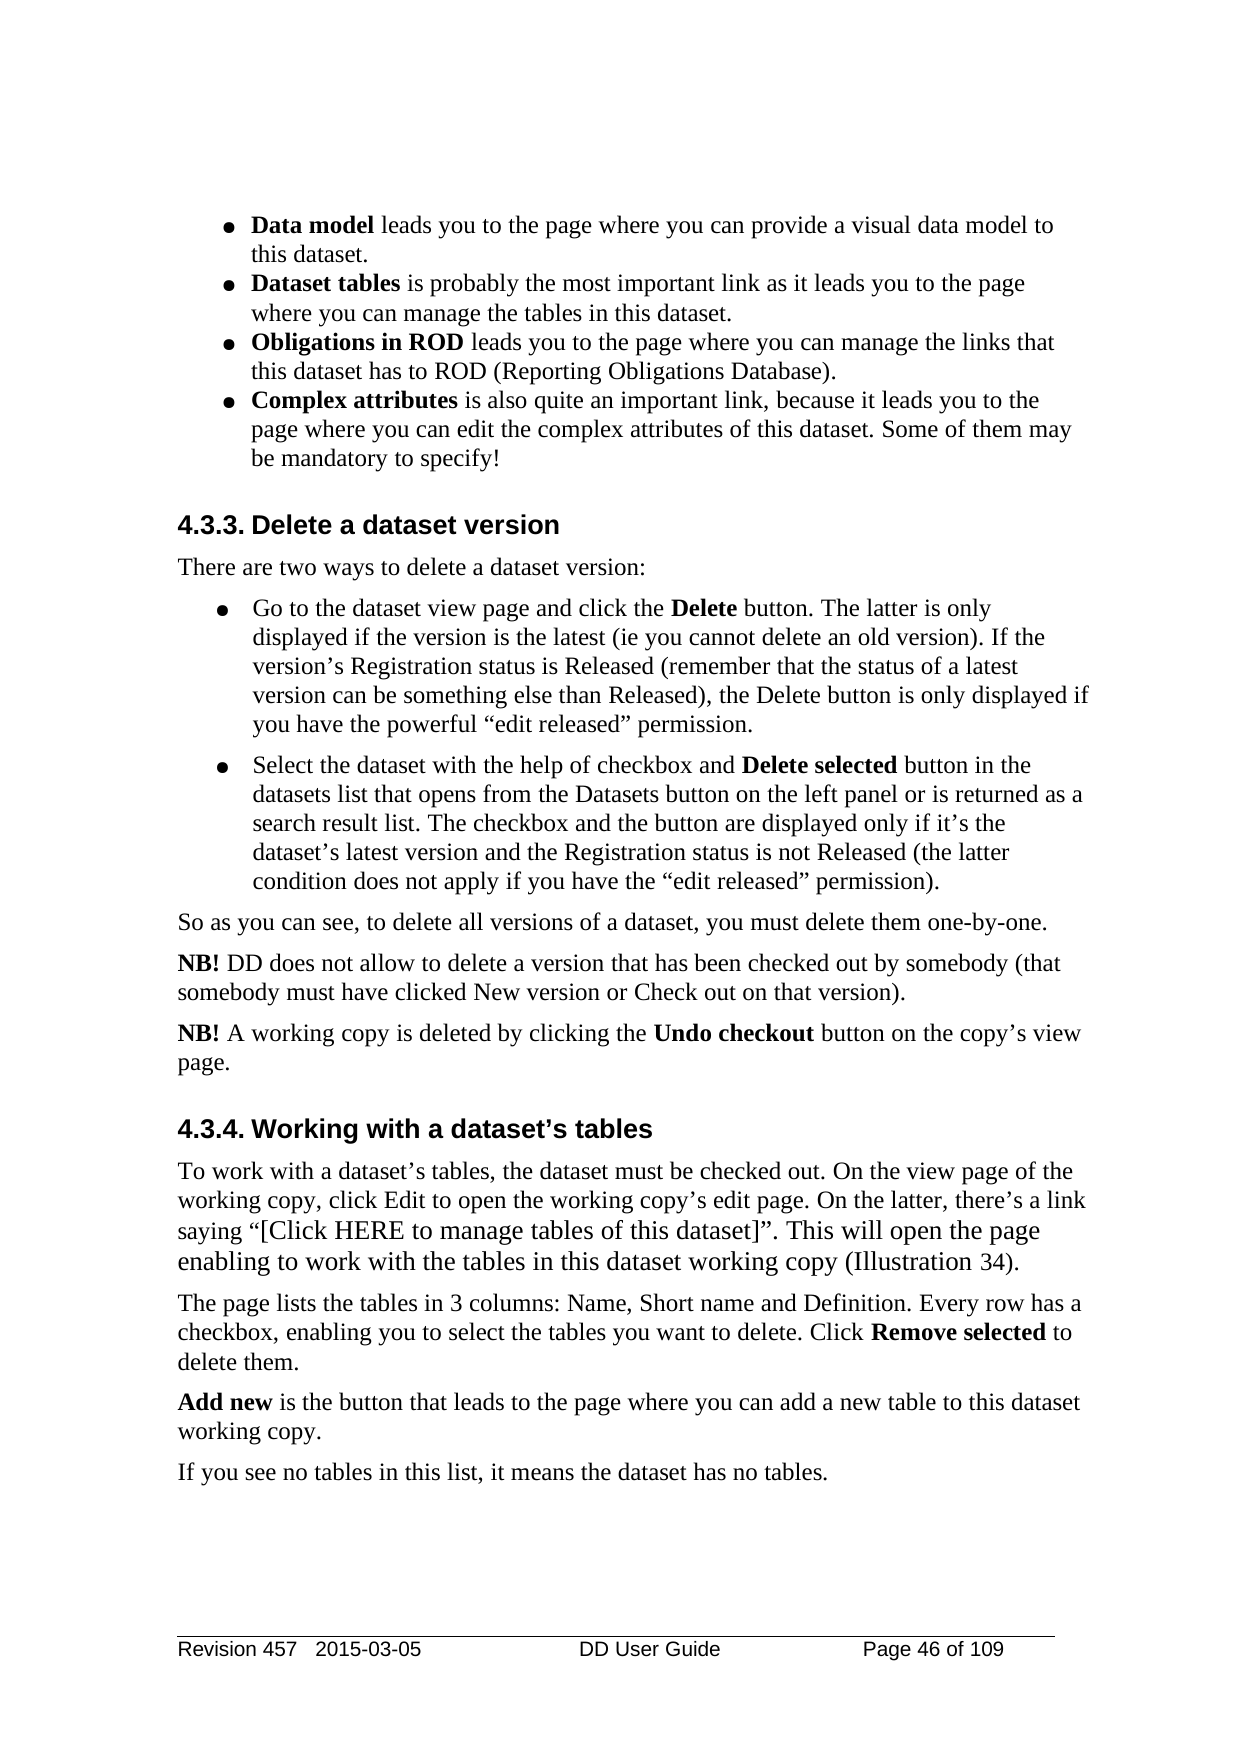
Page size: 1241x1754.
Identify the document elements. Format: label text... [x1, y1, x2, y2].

text Add new is the button that leads to the page where you can add a new table to this dataset working copy. [177, 1387, 1092, 1445]
text To work with a dataset’s tables, the dataset must be checked out. On the view page of the working copy, click Edit to open the working copy’s edit page. On the latter, there’s a link saying “[Click HERE to manage tables of this dataset]”. This will open the page enabling to work with the tables in this dataset working copy (Illustration 34). [177, 1156, 1092, 1276]
list Dataset tables is probably the most important link as it leads you to the page where you can manage the tables in this dataset. [221, 268, 1092, 326]
list Obligations in ROD leads you to the page where you can manage the links that this dataset has to ROD (Reporting Obligations Database). [221, 326, 1092, 384]
list Complex attributes is also quite an important link, because it leads you to the page where you can edit the complex attributes of this dataset. Some of them may be mandatory to specify! [221, 384, 1092, 472]
text So as you can see, to delete all versions of a dataset, you must delete them one-by-one. [177, 907, 1092, 936]
subtitle Working with a dataset’s tables [177, 1113, 1092, 1144]
list Select the dataset with the help of checkbox and Delete selected button in the datasets list that opens from the Datasets button on the left panel or is returned as a search result list. The checkbox and the button are displayed only if it’s the dataset’s latest version and the Registration status is not Released (the latter condition does not apply if you have the “edit released” permission). [215, 750, 1092, 895]
list Data model leads you to the page where you can provide a visual data model to this dataset. [221, 210, 1092, 268]
text If you see no tables in this list, it means the dataset has no tables. [177, 1457, 1092, 1486]
list Go to the dataset view page and click the Delete button. The latter is only displayed if the version is the latest (ie you cannot delete an old version). If the version’s Registration status is Released (remember that the status of a latest version can be something else than Released), the Delete button is only displayed if you have the powerful “edit released” permission. [215, 593, 1092, 738]
text NB! DD does not allow to delete a version that has been checked out by somebody (that somebody must have clicked New version or Check out on that version). [177, 948, 1092, 1006]
text There are two ways to delete a dataset version: [177, 552, 1092, 581]
subtitle Delete a dataset version [177, 508, 1092, 539]
text NB! A working copy is deleted by clicking the Undo checkout button on the copy’s view page. [177, 1018, 1092, 1076]
text The page lists the tables in 3 columns: Name, Short name and Definition. Every row has a checkbox, enabling you to select the tables you want to delete. Click Remove selected to delete them. [177, 1288, 1092, 1375]
